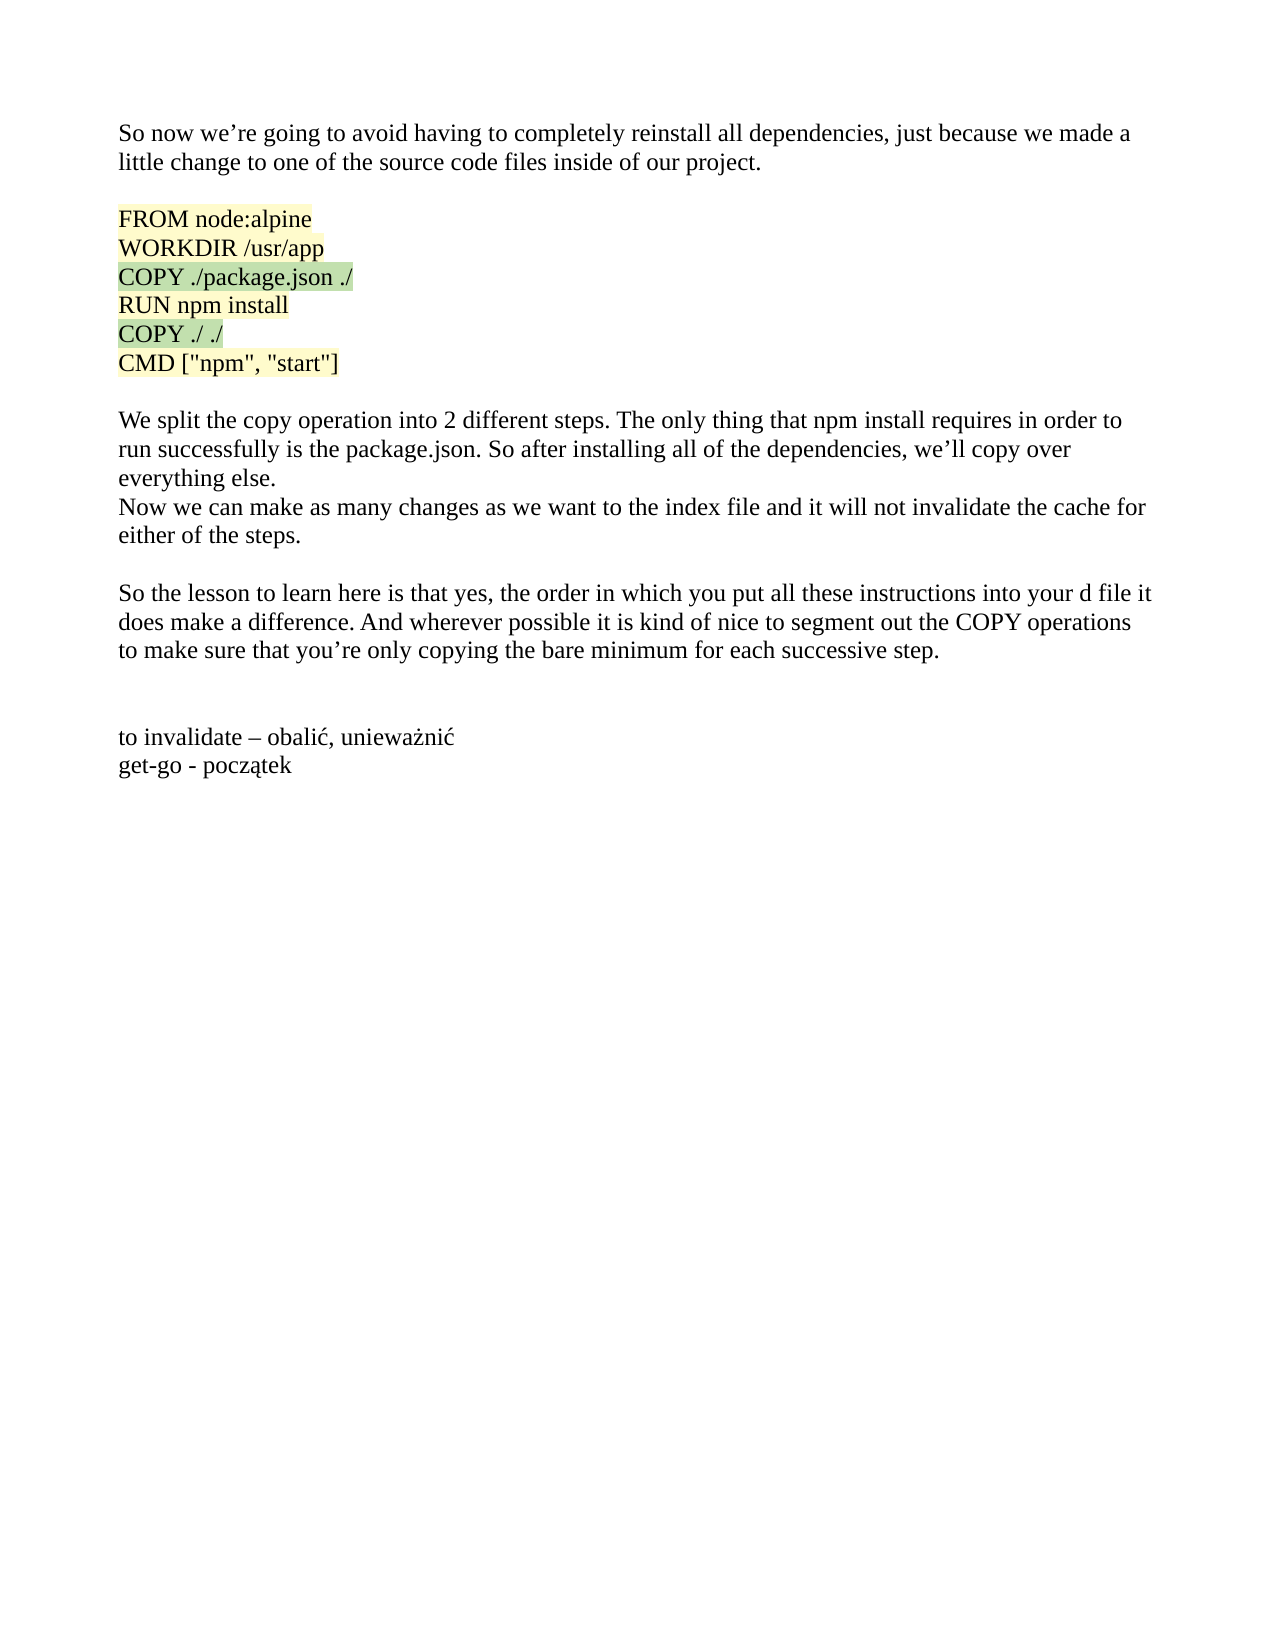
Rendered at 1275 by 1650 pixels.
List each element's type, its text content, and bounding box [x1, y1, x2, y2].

text to invalidate – obalić, unieważnić [118, 722, 1157, 751]
text We split the copy operation into 2 different steps. The only thing that npm install requires in order to run successfully is the package.json. So after installing all of the dependencies, we’ll copy over everything else. [118, 406, 1157, 492]
text Now we can make as many changes as we want to the index file and it will not invalidate the cache for either of the steps. [118, 492, 1157, 549]
text RUN npm install [118, 291, 1157, 319]
text COPY ./ ./ [118, 319, 1157, 348]
text So now we’re going to avoid having to completely reinstall all dependencies, just because we made a little change to one of the source code files inside of our project. [118, 118, 1157, 176]
text FROM node:alpine [118, 204, 1157, 233]
text COPY ./package.json ./ [118, 262, 1157, 291]
text WORKDIR /usr/app [118, 233, 1157, 262]
text CMD ["npm", "start"] [118, 348, 1157, 377]
text So the lesson to learn here is that yes, the order in which you put all these instructions into your d file it does make a difference. And wherever possible it is kind of nice to segment out the COPY operations to make sure that you’re only copying the bare minimum for each successive step. [118, 578, 1157, 664]
text get-go - początek [118, 751, 1157, 779]
